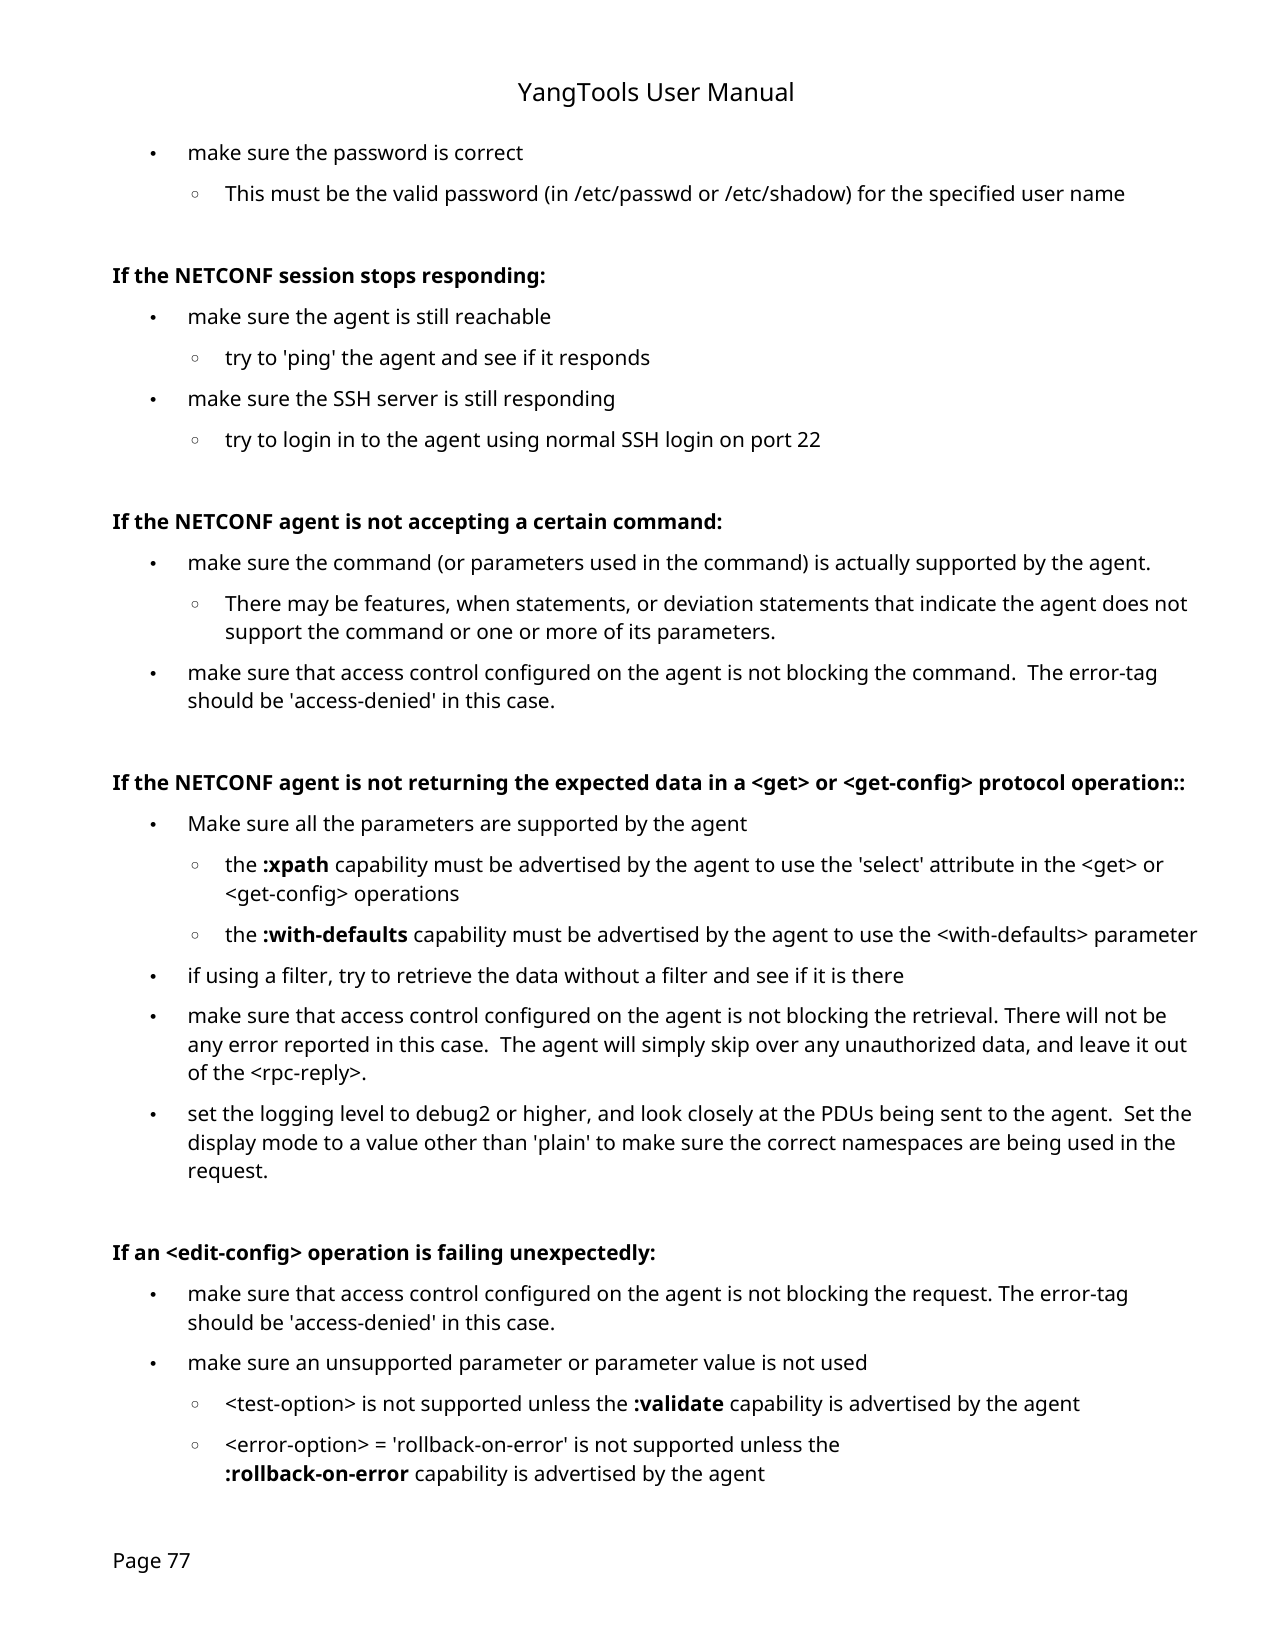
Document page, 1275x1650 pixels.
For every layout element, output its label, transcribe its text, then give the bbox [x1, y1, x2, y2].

text If the NETCONF session stops responding: [112, 261, 1200, 290]
list make sure that access control configured on the agent is not blocking the request. The error-tag should be 'access-denied' in this case. [150, 1279, 1200, 1336]
list <test-option> is not supported unless the :validate capability is advertised by the agent [187, 1389, 1200, 1418]
list make sure the agent is still reachable [150, 302, 1200, 331]
list make sure the command (or parameters used in the command) is actually supported by the agent. [150, 548, 1200, 576]
list make sure the SSH server is still responding [150, 384, 1200, 413]
list There may be features, when statements, or deviation statements that indicate the agent does not support the command or one or more of its parameters. [187, 589, 1200, 646]
list make sure that access control configured on the agent is not blocking the retrieval. There will not be any error reported in this case. The agent will simply skip over any unauthorized data, and leave it out of the <rpc-reply>. [150, 1002, 1200, 1087]
list the :with-defaults capability must be advertised by the agent to use the <with-defaults> parameter [187, 920, 1200, 948]
list try to 'ping' the agent and see if it responds [187, 343, 1200, 372]
list if using a filter, try to retrieve the data without a filter and see if it is there [150, 961, 1200, 989]
list <error-option> = 'rollback-on-error' is not supported unless the :rollback-on-error capability is advertised by the agent [187, 1430, 1200, 1487]
list make sure that access control configured on the agent is not blocking the command. The error-tag should be 'access-denied' in this case. [150, 658, 1200, 715]
list Make sure all the parameters are supported by the agent [150, 809, 1200, 838]
list set the logging level to debug2 or higher, and look closely at the PDUs being sent to the agent. Set the display mode to a value other than 'plain' to make sure the correct namespaces are being used in the request. [150, 1099, 1200, 1185]
list try to login in to the agent using normal SSH login on port 22 [187, 425, 1200, 453]
text If the NETCONF agent is not returning the expected data in a <get> or <get-config> protocol operation:: [112, 768, 1200, 797]
list This must be the valid password (in /etc/passwd or /etc/shadow) for the specified user name [187, 179, 1200, 208]
text If an <edit-config> operation is failing unexpectedly: [112, 1238, 1200, 1267]
list the :xpath capability must be advertised by the agent to use the 'select' attribute in the <get> or <get-config> operations [187, 850, 1200, 907]
list make sure an unsupported parameter or parameter value is not used [150, 1348, 1200, 1377]
list make sure the password is correct [150, 138, 1200, 167]
text If the NETCONF agent is not accepting a certain command: [112, 507, 1200, 535]
